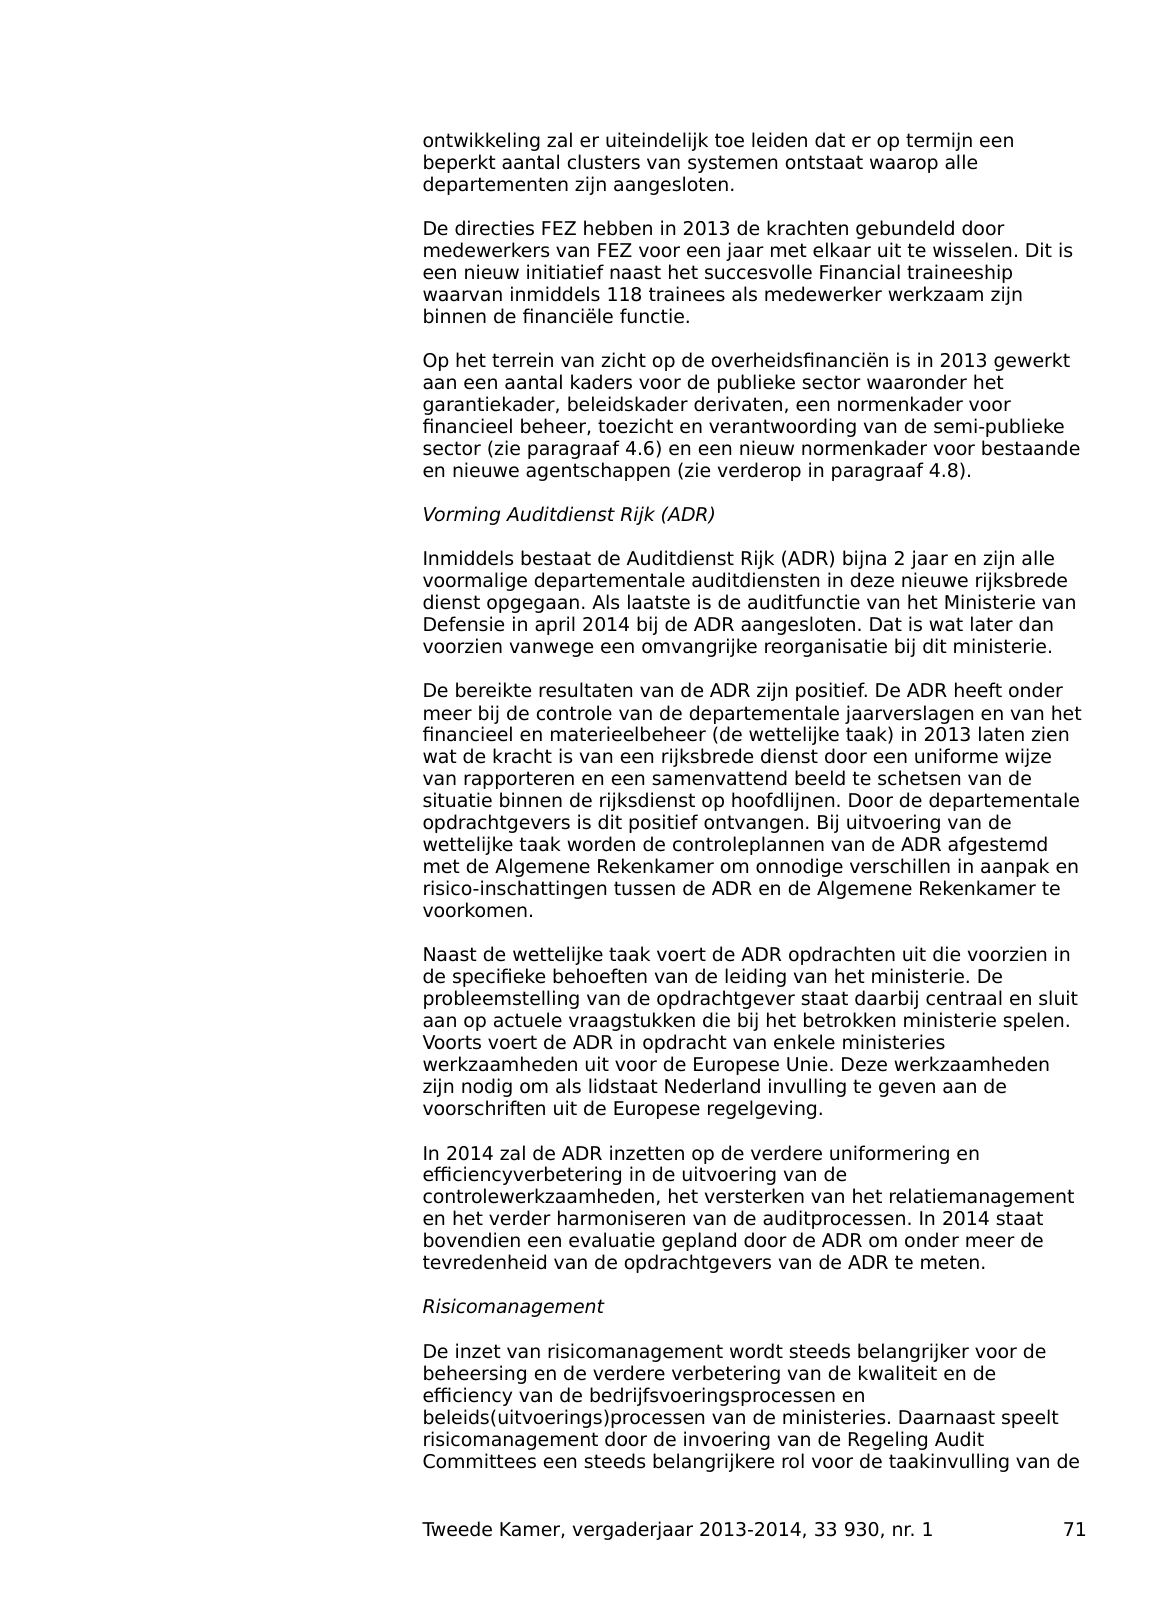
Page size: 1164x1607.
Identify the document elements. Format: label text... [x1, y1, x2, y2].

text De bereikte resultaten van de ADR zijn positief. De ADR heeft onder meer bij de controle van de departementale jaarverslagen en van het financieel en materieelbeheer (de wettelijke taak) in 2013 laten zien wat de kracht is van een rijksbrede dienst door een uniforme wijze van rapporteren en een samenvattend beeld te schetsen van de situatie binnen de rijksdienst op hoofdlijnen. Door de departementale opdrachtgevers is dit positief ontvangen. Bij uitvoering van de wettelijke taak worden de controleplannen van de ADR afgestemd met de Algemene Rekenkamer om onnodige verschillen in aanpak en risico-inschattingen tussen de ADR en de Algemene Rekenkamer te voorkomen. [422, 680, 1087, 922]
subtitle Vorming Auditdienst Rijk (ADR) [422, 504, 1087, 526]
text De inzet van risicomanagement wordt steeds belangrijker voor de beheersing en de verdere verbetering van de kwaliteit en de efficiency van de bedrijfsvoeringsprocessen en beleids(uitvoerings)processen van de ministeries. Daarnaast speelt risicomanagement door de invoering van de Regeling Audit Committees een steeds belangrijkere rol voor de taakinvulling van de [422, 1341, 1087, 1472]
text De directies FEZ hebben in 2013 de krachten gebundeld door medewerkers van FEZ voor een jaar met elkaar uit te wisselen. Dit is een nieuw initiatief naast het succesvolle Financial traineeship waarvan inmiddels 118 trainees als medewerker werkzaam zijn binnen de financiële functie. [422, 218, 1087, 328]
text In 2014 zal de ADR inzetten op de verdere uniformering en efficiencyverbetering in de uitvoering van de controlewerkzaamheden, het versterken van het relatiemanagement en het verder harmoniseren van de auditprocessen. In 2014 staat bovendien een evaluatie gepland door de ADR om onder meer de tevredenheid van de opdrachtgevers van de ADR te meten. [422, 1142, 1087, 1274]
subtitle Risicomanagement [422, 1296, 1087, 1318]
text Inmiddels bestaat de Auditdienst Rijk (ADR) bijna 2 jaar en zijn alle voormalige departementale auditdiensten in deze nieuwe rijksbrede dienst opgegaan. Als laatste is de auditfunctie van het Ministerie van Defensie in april 2014 bij de ADR aangesloten. Dat is wat later dan voorzien vanwege een omvangrijke reorganisatie bij dit ministerie. [422, 548, 1087, 658]
text ontwikkeling zal er uiteindelijk toe leiden dat er op termijn een beperkt aantal clusters van systemen ontstaat waarop alle departementen zijn aangesloten. [422, 130, 1087, 196]
text Naast de wettelijke taak voert de ADR opdrachten uit die voorzien in de specifieke behoeften van de leiding van het ministerie. De probleemstelling van de opdrachtgever staat daarbij centraal en sluit aan op actuele vraagstukken die bij het betrokken ministerie spelen. Voorts voert de ADR in opdracht van enkele ministeries werkzaamheden uit voor de Europese Unie. Deze werkzaamheden zijn nodig om als lidstaat Nederland invulling te geven aan de voorschriften uit de Europese regelgeving. [422, 944, 1087, 1120]
text Op het terrein van zicht op de overheidsfinanciën is in 2013 gewerkt aan een aantal kaders voor de publieke sector waaronder het garantiekader, beleidskader derivaten, een normenkader voor financieel beheer, toezicht en verantwoording van de semi-publieke sector (zie paragraaf 4.6) en een nieuw normenkader voor bestaande en nieuwe agentschappen (zie verderop in paragraaf 4.8). [422, 350, 1087, 482]
